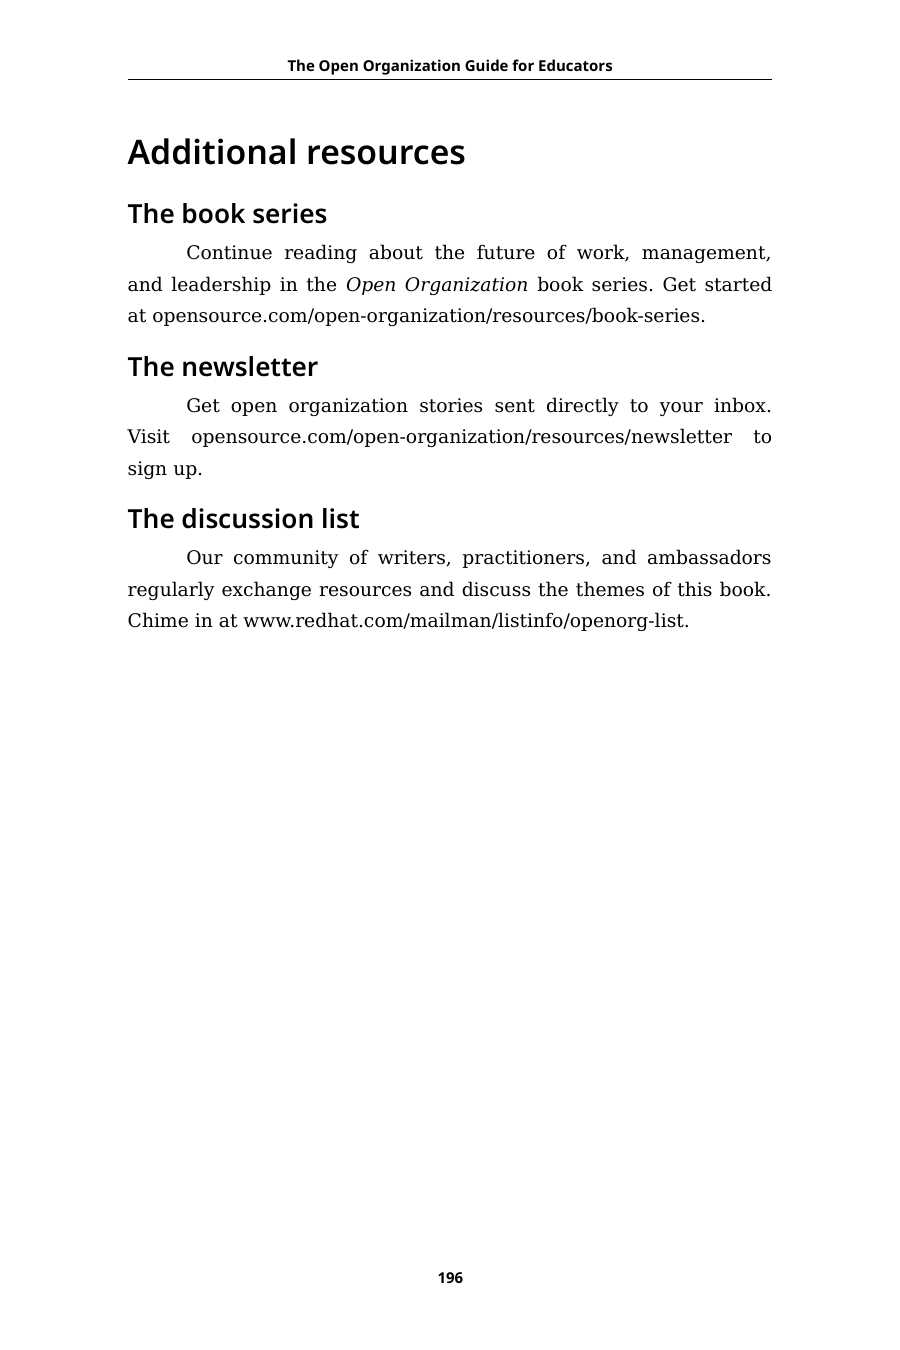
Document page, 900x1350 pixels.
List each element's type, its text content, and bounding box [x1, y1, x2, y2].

text Get open organization stories sent directly to your inbox. Visit opensource.com/open-organization/resources/newsletter to sign up. [127, 394, 772, 480]
text Continue reading about the future of work, management, and leadership in the Open Organization book series. Get started at opensource.com/open-organization/resources/book-series. [127, 242, 772, 327]
subtitle Additional resources [127, 133, 772, 172]
text Our community of writers, practitioners, and ambassadors regularly exchange resources and discuss the themes of this book. Chime in at www.redhat.com/mailman/listinfo/openorg-list. [127, 547, 772, 632]
subtitle The book series [127, 199, 772, 230]
subtitle The discussion list [127, 504, 772, 534]
subtitle The newsletter [127, 352, 772, 382]
